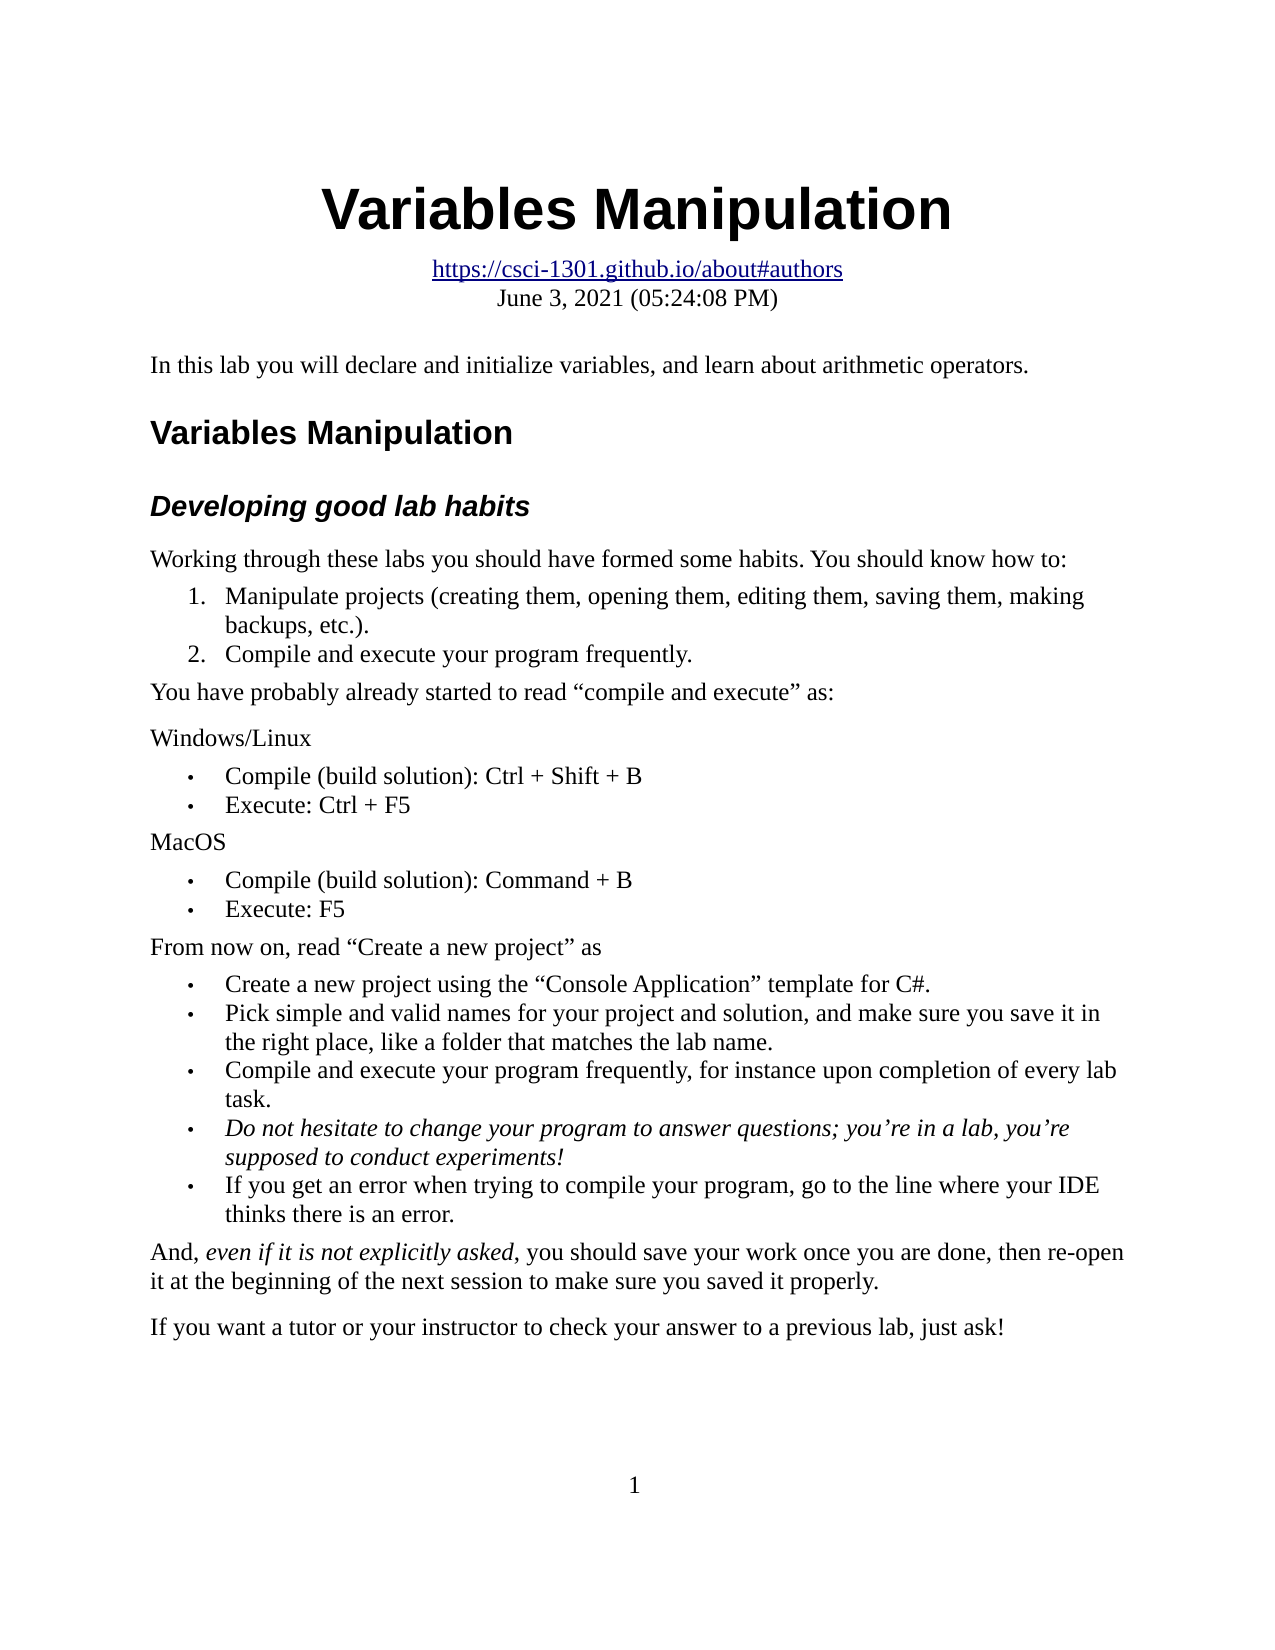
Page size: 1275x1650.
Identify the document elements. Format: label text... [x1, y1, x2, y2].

list Compile and execute your program frequently. [187, 639, 1125, 668]
list Do not hesitate to change your program to answer questions; you’re in a lab, you’re supposed to conduct experiments! [187, 1113, 1125, 1171]
subtitle Developing good lab habits [150, 489, 1125, 522]
list Execute: F5 [187, 894, 1125, 923]
text https://csci-1301.github.io/about#authors [150, 254, 1125, 283]
list Create a new project using the “Console Application” template for C#. [187, 969, 1125, 998]
text If you want a tutor or your instructor to check your answer to a previous lab, just ask! [150, 1312, 1125, 1341]
list Compile and execute your program frequently, for instance upon completion of every lab task. [187, 1056, 1125, 1113]
text Working through these labs you should have formed some habits. You should know how to: [150, 544, 1125, 572]
text Windows/Linux [150, 723, 1125, 752]
text In this lab you will declare and initialize variables, and learn about arithmetic operators. [150, 350, 1125, 378]
list Manipulate projects (creating them, opening them, editing them, saving them, making backups, etc.). [187, 581, 1125, 639]
text June 3, 2021 (05:24:08 PM) [150, 283, 1125, 312]
title Variables Manipulation [150, 175, 1125, 242]
subtitle Variables Manipulation [150, 412, 1125, 451]
list If you get an error when trying to compile your program, go to the line where your IDE thinks there is an error. [187, 1171, 1125, 1228]
list Execute: Ctrl + F5 [187, 790, 1125, 818]
text And, even if it is not explicitly asked, you should save your work once you are done, then re-open it at the beginning of the next session to make sure you saved it properly. [150, 1237, 1125, 1294]
list Pick simple and valid names for your project and solution, and make sure you save it in the right place, like a folder that matches the lab name. [187, 998, 1125, 1056]
list Compile (build solution): Ctrl + Shift + B [187, 761, 1125, 790]
list Compile (build solution): Command + B [187, 865, 1125, 894]
text You have probably already started to read “compile and execute” as: [150, 677, 1125, 705]
text MacOS [150, 827, 1125, 856]
text From now on, read “Create a new project” as [150, 932, 1125, 960]
